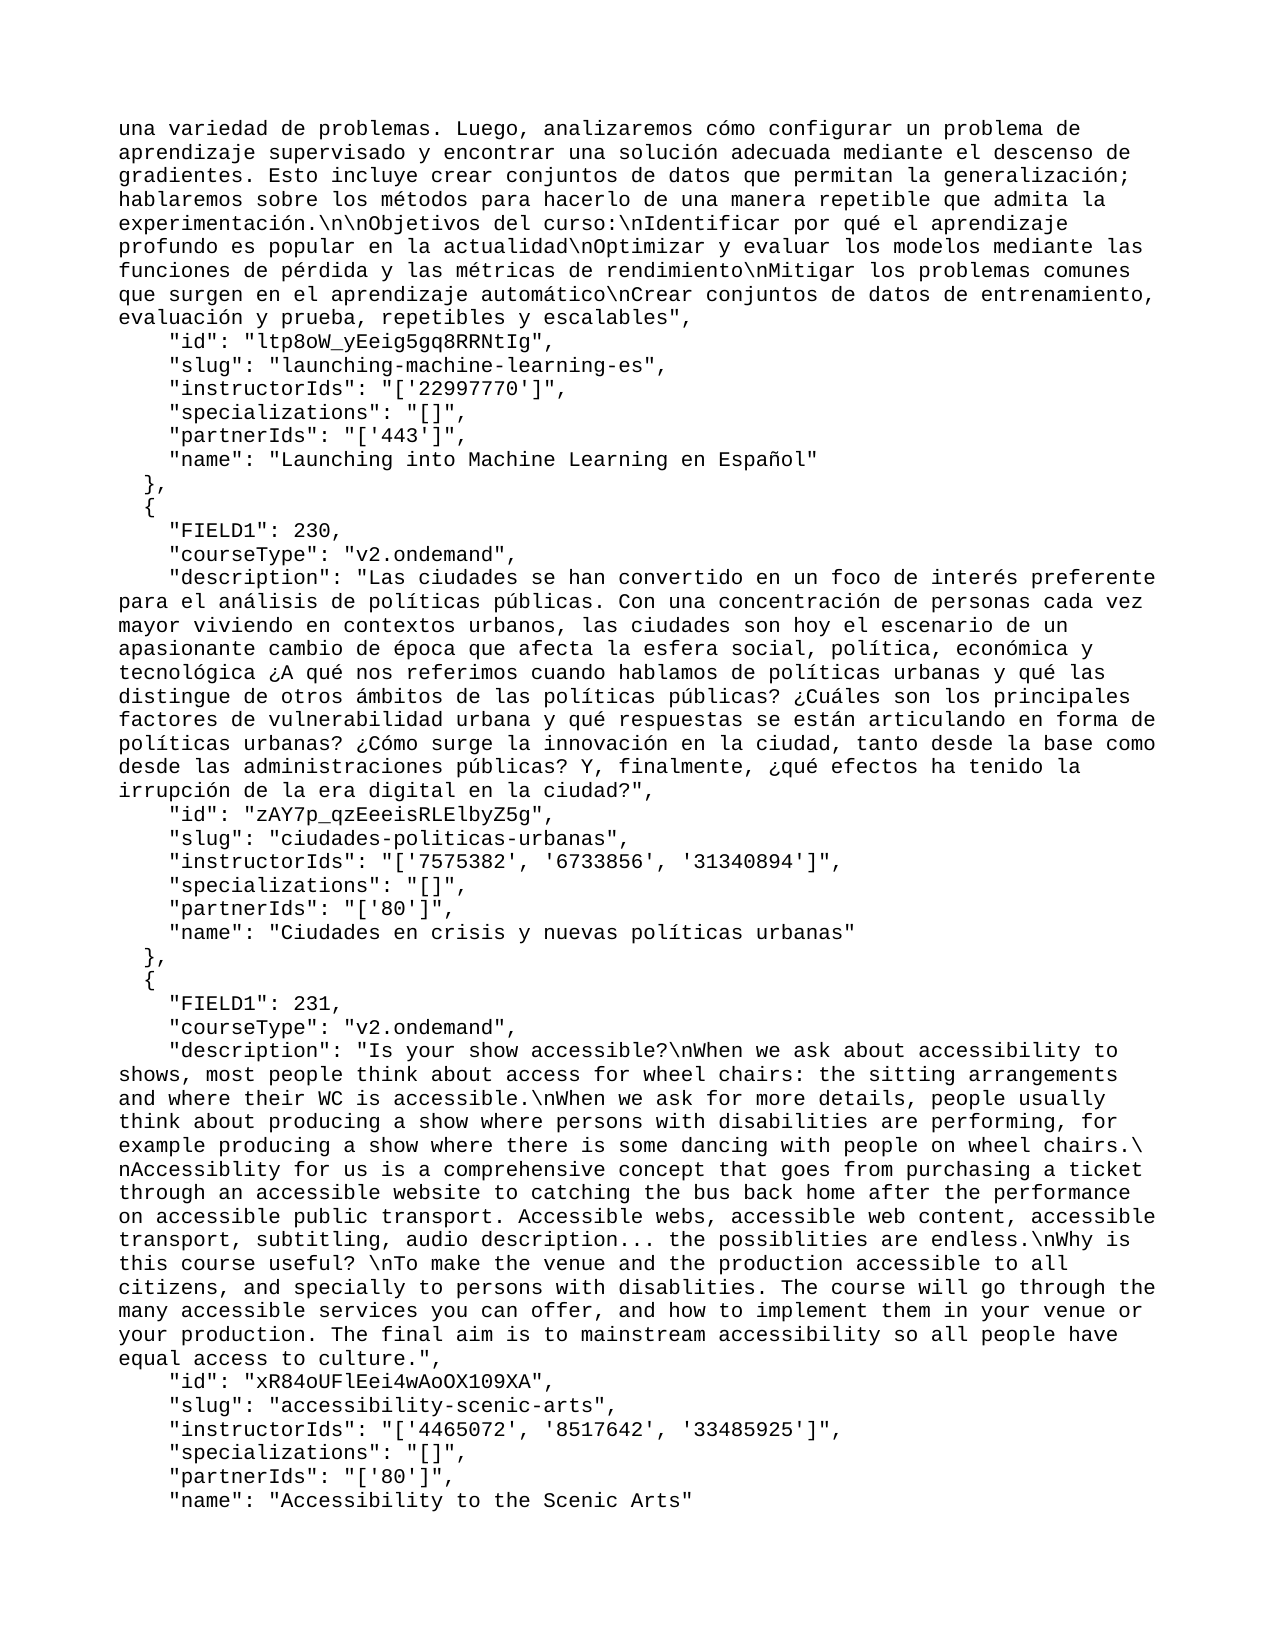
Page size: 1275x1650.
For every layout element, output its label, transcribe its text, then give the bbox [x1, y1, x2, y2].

text "name": "Launching into Machine Learning en Español" [118, 449, 1157, 473]
text "instructorIds": "['22997770']", [118, 378, 1157, 402]
text "partnerIds": "['80']", [118, 1466, 1157, 1489]
text "slug": "ciudades-politicas-urbanas", [118, 827, 1157, 851]
text }, [118, 946, 1157, 969]
text "instructorIds": "['4465072', '8517642', '33485925']", [118, 1419, 1157, 1442]
text "instructorIds": "['7575382', '6733856', '31340894']", [118, 851, 1157, 875]
text "courseType": "v2.ondemand", [118, 544, 1157, 567]
text "courseType": "v2.ondemand", [118, 1017, 1157, 1040]
text "description": "Is your show accessible?\nWhen we ask about accessibility to shows, most people think about access for wheel chairs: the sitting arrangements and where their WC is accessible.\nWhen we ask for more details, people usually think about producing a show where persons with disabilities are performing, for example producing a show where there is some dancing with people on wheel chairs.\nAccessiblity for us is a comprehensive concept that goes from purchasing a ticket through an accessible website to catching the bus back home after the performance on accessible public transport. Accessible webs, accessible web content, accessible transport, subtitling, audio description... the possiblities are endless.\nWhy is this course useful? \nTo make the venue and the production accessible to all citizens, and specially to persons with disablities. The course will go through the many accessible services you can offer, and how to implement them in your venue or your production. The final aim is to mainstream accessibility so all people have equal access to culture.", [118, 1040, 1157, 1371]
text "id": "xR84oUFlEei4wAoOX109XA", [118, 1371, 1157, 1395]
text { [118, 969, 1157, 993]
text "id": "ltp8oW_yEeig5gq8RRNtIg", [118, 331, 1157, 354]
text { [118, 496, 1157, 520]
text "specializations": "[]", [118, 402, 1157, 426]
text "description": "Las ciudades se han convertido en un foco de interés preferente para el análisis de políticas públicas. Con una concentración de personas cada vez mayor viviendo en contextos urbanos, las ciudades son hoy el escenario de un apasionante cambio de época que afecta la esfera social, política, económica y tecnológica ¿A qué nos referimos cuando hablamos de políticas urbanas y qué las distingue de otros ámbitos de las políticas públicas? ¿Cuáles son los principales factores de vulnerabilidad urbana y qué respuestas se están articulando en forma de políticas urbanas? ¿Cómo surge la innovación en la ciudad, tanto desde la base como desde las administraciones públicas? Y, finalmente, ¿qué efectos ha tenido la irrupción de la era digital en la ciudad?", [118, 567, 1157, 804]
text "partnerIds": "['80']", [118, 898, 1157, 922]
text }, [118, 473, 1157, 496]
text una variedad de problemas. Luego, analizaremos cómo configurar un problema de aprendizaje supervisado y encontrar una solución adecuada mediante el descenso de gradientes. Esto incluye crear conjuntos de datos que permitan la generalización; hablaremos sobre los métodos para hacerlo de una manera repetible que admita la experimentación.\n\nObjetivos del curso:\nIdentificar por qué el aprendizaje profundo es popular en la actualidad\nOptimizar y evaluar los modelos mediante las funciones de pérdida y las métricas de rendimiento\nMitigar los problemas comunes que surgen en el aprendizaje automático\nCrear conjuntos de datos de entrenamiento, evaluación y prueba, repetibles y escalables", [118, 118, 1157, 331]
text "partnerIds": "['443']", [118, 426, 1157, 449]
text "name": "Ciudades en crisis y nuevas políticas urbanas" [118, 922, 1157, 946]
text "FIELD1": 230, [118, 520, 1157, 544]
text "slug": "accessibility-scenic-arts", [118, 1395, 1157, 1419]
text "specializations": "[]", [118, 1442, 1157, 1466]
text "FIELD1": 231, [118, 993, 1157, 1017]
text "slug": "launching-machine-learning-es", [118, 354, 1157, 378]
text "specializations": "[]", [118, 875, 1157, 898]
text "id": "zAY7p_qzEeeisRLElbyZ5g", [118, 804, 1157, 827]
text "name": "Accessibility to the Scenic Arts" [118, 1489, 1157, 1513]
